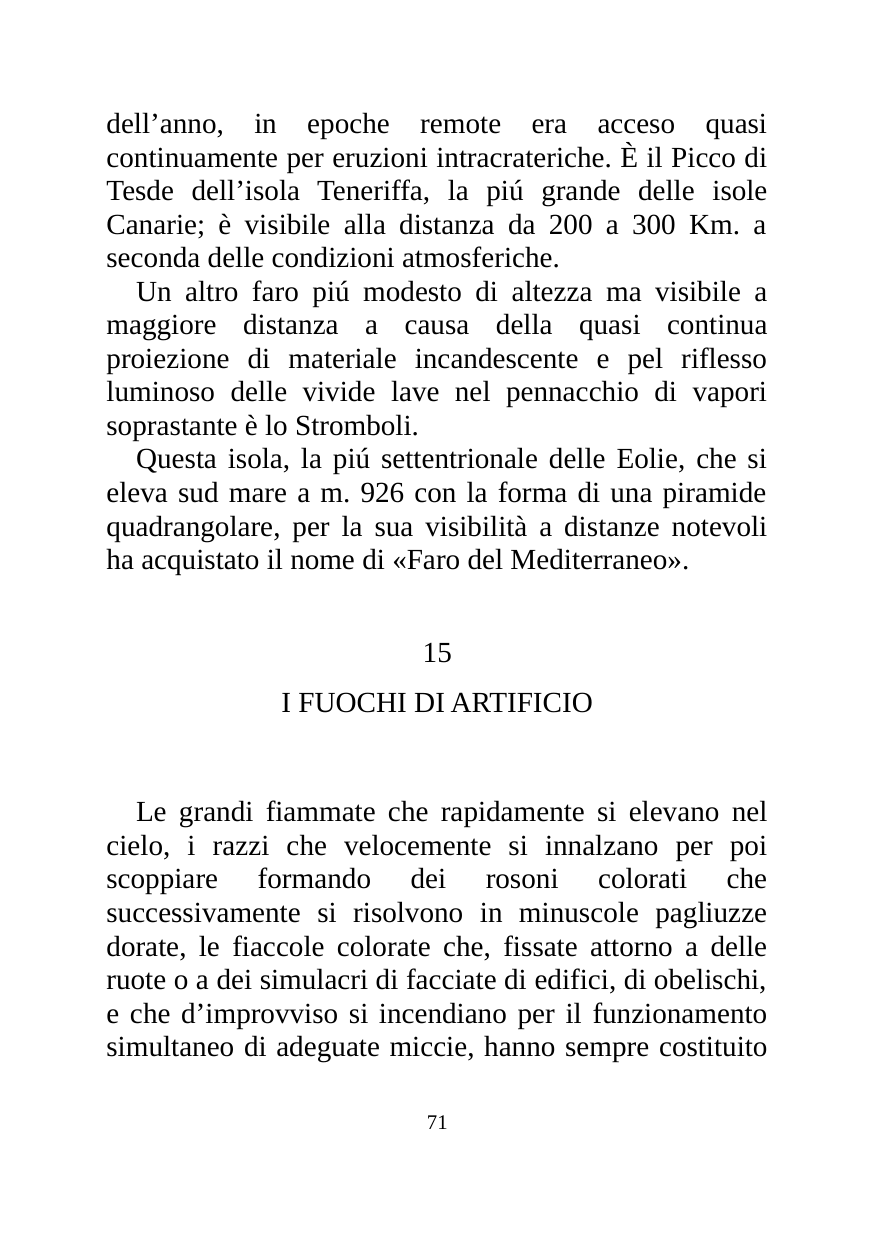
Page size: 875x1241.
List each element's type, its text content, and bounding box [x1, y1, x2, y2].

text Un altro faro piú modesto di altezza ma visibile a maggiore distanza a causa della quasi continua proiezione di materiale incandescente e pel riflesso luminoso delle vivide lave nel pennacchio di vapori soprastante è lo Stromboli. [106, 274, 768, 442]
text Le grandi fiammate che rapidamente si elevano nel cielo, i razzi che velocemente si innalzano per poi scoppiare formando dei rosoni colorati che successivamente si risolvono in minuscole pagliuzze dorate, le fiaccole colorate che, fissate attorno a delle ruote o a dei simulacri di facciate di edifici, di obelischi, e che d’improvviso si incendiano per il funzionamento simultaneo di adeguate miccie, hanno sempre costituito [106, 794, 768, 1063]
text dell’anno, in epoche remote era acceso quasi continuamente per eruzioni intracrateriche. È il Picco di Tesde dell’isola Teneriffa, la piú grande delle isole Canarie; è visibile alla distanza da 200 a 300 Km. a seconda delle condizioni atmosferiche. [106, 106, 768, 274]
subtitle 15 I FUOCHI DI ARTIFICIO [106, 635, 768, 719]
text Questa isola, la piú settentrionale delle Eolie, che si eleva sud mare a m. 926 con la forma di una piramide quadrangolare, per la sua visibilità a distanze notevoli ha acquistato il nome di «Faro del Mediterraneo». [106, 442, 768, 576]
